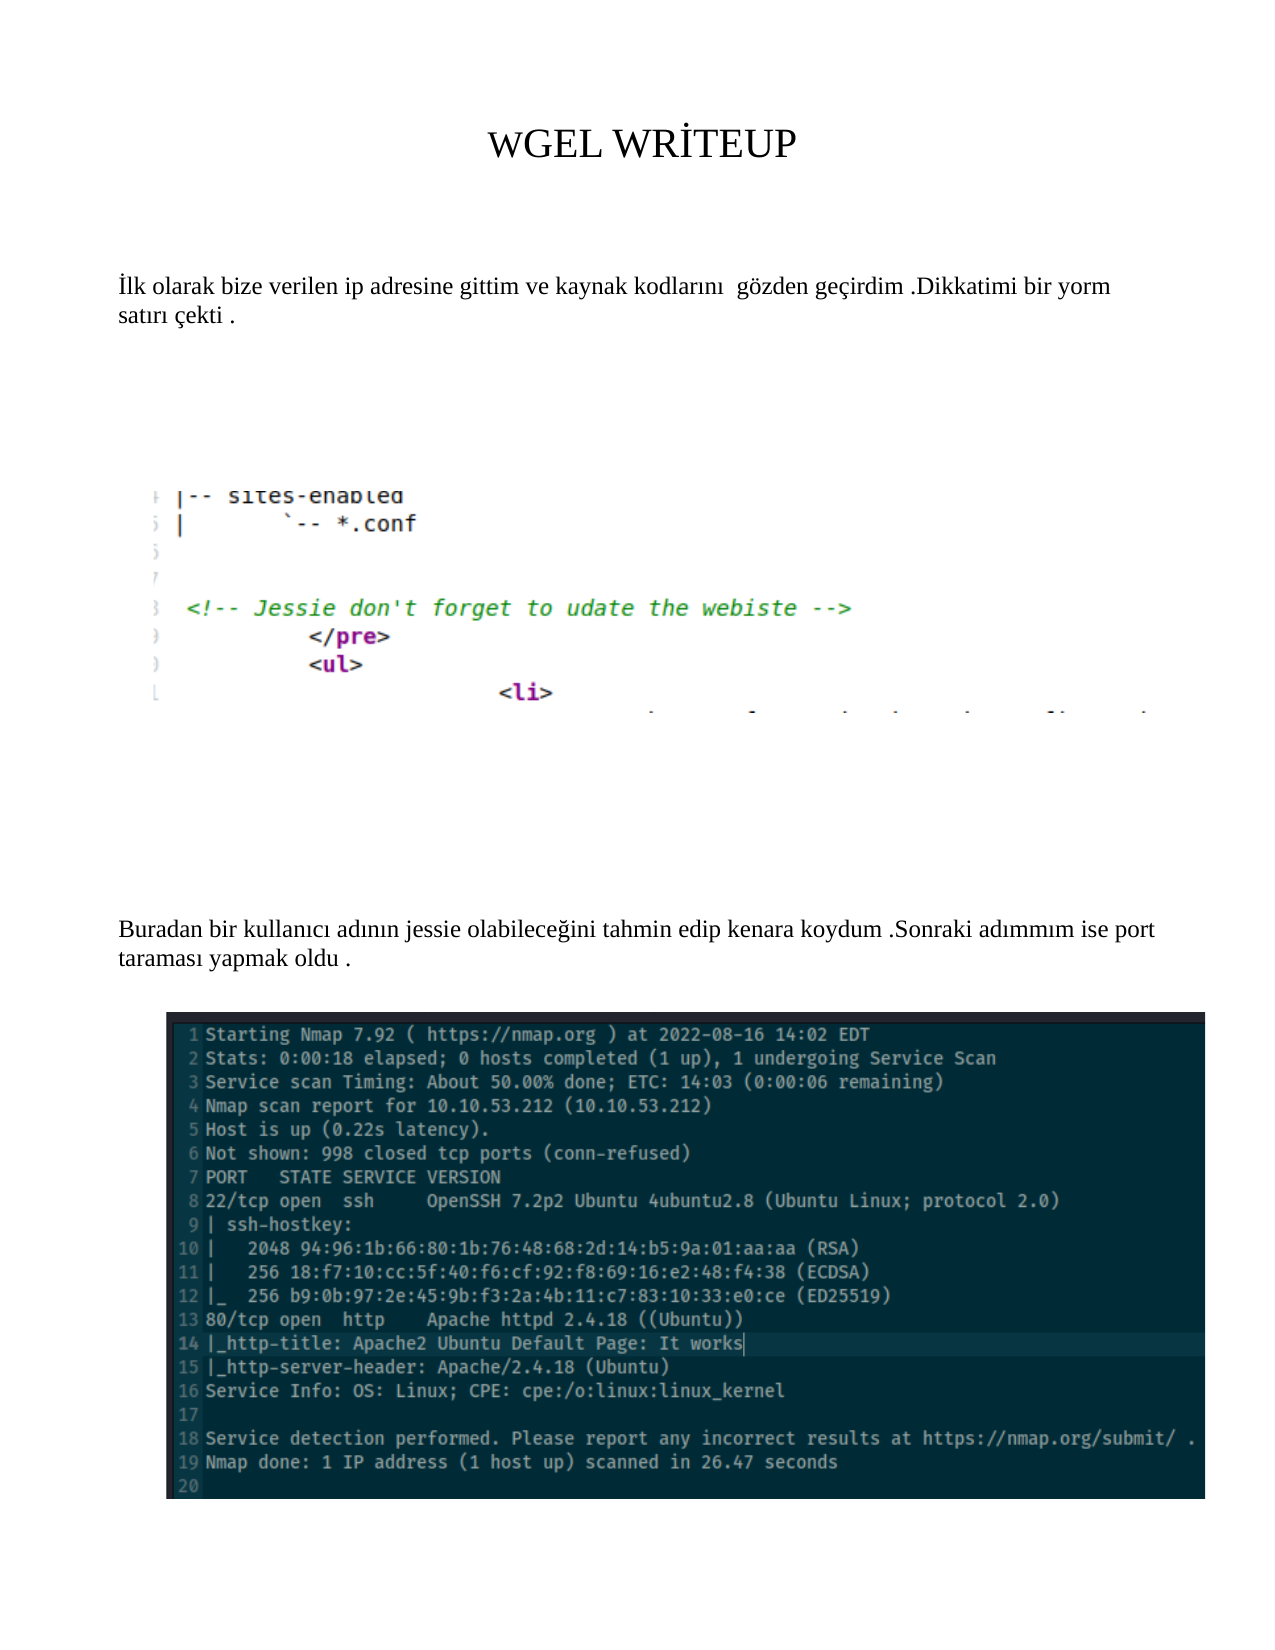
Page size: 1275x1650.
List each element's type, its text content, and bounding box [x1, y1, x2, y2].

picture [228, 1054, 236, 1064]
picture [355, 1313, 363, 1326]
picture [1073, 1429, 1101, 1448]
picture [777, 1028, 785, 1040]
picture [587, 1458, 605, 1468]
picture [565, 1074, 606, 1088]
picture [408, 1102, 416, 1112]
picture [861, 1289, 869, 1302]
picture [292, 1126, 310, 1139]
picture [607, 1266, 627, 1279]
picture [956, 1435, 964, 1448]
picture [292, 1197, 321, 1211]
picture [324, 1264, 331, 1278]
picture [428, 1126, 469, 1139]
picture [640, 1311, 645, 1328]
picture [251, 1435, 257, 1444]
picture [260, 1435, 268, 1444]
picture [534, 1099, 542, 1112]
picture [724, 1076, 732, 1088]
picture [260, 1289, 279, 1302]
picture [577, 1029, 595, 1044]
picture [853, 1239, 857, 1257]
picture [829, 1197, 838, 1207]
picture [364, 1054, 374, 1064]
picture [438, 1099, 447, 1112]
picture [724, 1382, 732, 1397]
picture [166, 1012, 1205, 1499]
picture [840, 1053, 859, 1068]
picture [576, 1193, 616, 1207]
text İlk olarak bize verilen ip adresine gittim ve kaynak kodlarını gözden geçirdim .Dikkatimi bir yorm satırı çekti . [118, 271, 1157, 329]
picture [640, 1099, 648, 1112]
picture [313, 1383, 321, 1397]
picture [712, 1456, 722, 1468]
picture [492, 1242, 500, 1254]
picture [924, 1431, 933, 1444]
picture [386, 1077, 405, 1092]
picture [206, 1313, 226, 1326]
picture [355, 1123, 362, 1136]
picture [618, 1149, 627, 1159]
picture [797, 1454, 827, 1468]
picture [280, 1316, 289, 1326]
picture [544, 1266, 553, 1279]
picture [608, 1099, 616, 1112]
picture [650, 1241, 658, 1254]
picture [366, 1242, 373, 1254]
picture [681, 1387, 701, 1397]
picture [756, 1387, 774, 1397]
picture [840, 1289, 848, 1302]
picture [503, 1358, 511, 1375]
picture [334, 1221, 342, 1234]
picture [524, 1387, 531, 1397]
picture [301, 1171, 311, 1183]
picture [703, 1387, 711, 1397]
picture [449, 1288, 469, 1303]
picture [840, 1028, 859, 1040]
picture [651, 1310, 656, 1328]
picture [776, 1245, 795, 1254]
picture [587, 1289, 595, 1302]
picture [481, 1051, 500, 1064]
picture [703, 1289, 711, 1302]
picture [270, 1102, 278, 1112]
picture [206, 1456, 247, 1472]
picture [568, 1453, 573, 1471]
picture [661, 1052, 669, 1064]
picture [607, 1052, 616, 1064]
picture [249, 1316, 257, 1326]
picture [470, 1099, 479, 1112]
picture [473, 1120, 478, 1138]
picture [259, 1454, 300, 1468]
picture [153, 491, 1174, 713]
picture [831, 1049, 837, 1064]
picture [862, 1197, 869, 1207]
picture [809, 1266, 816, 1278]
picture [322, 1221, 331, 1231]
picture [619, 1194, 626, 1207]
picture [482, 1288, 490, 1302]
picture [1104, 1431, 1144, 1444]
picture [481, 1171, 500, 1183]
picture [312, 1171, 331, 1183]
picture [481, 1194, 500, 1207]
picture [250, 1361, 257, 1373]
picture [967, 1435, 975, 1444]
picture [893, 1054, 911, 1064]
picture [681, 1054, 701, 1068]
picture [228, 1311, 237, 1328]
picture [577, 1264, 584, 1278]
picture [713, 1316, 722, 1326]
picture [280, 1197, 289, 1207]
picture [913, 1077, 933, 1092]
picture [428, 1027, 437, 1040]
picture [724, 1242, 732, 1254]
picture [628, 1241, 637, 1254]
picture [491, 1266, 500, 1278]
picture [555, 1435, 574, 1444]
picture [250, 1028, 257, 1040]
picture [904, 1073, 911, 1088]
picture [428, 1074, 479, 1088]
picture [386, 1268, 394, 1278]
picture [988, 1054, 996, 1064]
picture [924, 1054, 932, 1064]
picture [397, 1268, 405, 1278]
picture [355, 1193, 374, 1207]
picture [533, 1435, 542, 1444]
picture [239, 1361, 247, 1373]
picture [206, 1123, 226, 1136]
picture [459, 1052, 469, 1064]
picture [396, 1242, 416, 1254]
picture [292, 1288, 310, 1303]
picture [512, 1313, 521, 1326]
picture [207, 1052, 216, 1064]
picture [883, 1074, 890, 1088]
picture [1039, 1194, 1049, 1207]
picture [840, 1435, 848, 1444]
picture [260, 1078, 268, 1088]
picture [376, 1241, 384, 1254]
picture [322, 1387, 331, 1397]
picture [756, 1432, 795, 1444]
picture [745, 1028, 753, 1040]
picture [807, 1076, 827, 1088]
picture [260, 1266, 279, 1278]
picture [365, 1123, 373, 1136]
picture [829, 1289, 837, 1302]
picture [387, 1098, 395, 1112]
picture [807, 1028, 817, 1040]
picture [239, 1313, 247, 1326]
picture [565, 1031, 574, 1040]
picture [524, 1099, 531, 1112]
picture [649, 1266, 658, 1278]
picture [798, 1263, 803, 1280]
picture [684, 1144, 689, 1162]
picture [376, 1126, 384, 1136]
picture [766, 1458, 795, 1468]
picture [354, 1289, 363, 1303]
picture [524, 1149, 532, 1159]
picture [249, 1289, 257, 1302]
picture [726, 1311, 731, 1328]
picture [704, 1435, 710, 1444]
picture [872, 1435, 880, 1444]
picture [270, 1387, 279, 1397]
picture [766, 1266, 785, 1278]
picture [376, 1051, 383, 1064]
picture [322, 1435, 331, 1444]
picture [618, 1099, 627, 1112]
picture [429, 1099, 437, 1112]
picture [681, 1289, 690, 1302]
picture [628, 1031, 637, 1040]
picture [344, 1052, 353, 1064]
picture [597, 1241, 606, 1254]
picture [492, 1454, 511, 1468]
picture [565, 1149, 595, 1159]
picture [692, 1028, 700, 1040]
picture [386, 1054, 405, 1068]
picture [672, 1454, 679, 1468]
picture [218, 1052, 226, 1064]
picture [261, 1030, 289, 1044]
picture [250, 1146, 300, 1159]
picture [577, 1099, 584, 1112]
picture [915, 1050, 921, 1064]
picture [450, 1149, 469, 1163]
picture [618, 1387, 637, 1397]
picture [280, 1171, 300, 1183]
picture [586, 1313, 595, 1325]
picture [408, 1363, 416, 1373]
picture [271, 1126, 279, 1136]
picture [513, 1289, 520, 1302]
picture [660, 1312, 701, 1326]
picture [588, 1358, 592, 1375]
picture [566, 1382, 574, 1399]
picture [640, 1387, 648, 1397]
picture [238, 1171, 247, 1183]
picture [955, 1052, 974, 1064]
picture [567, 1097, 571, 1114]
picture [976, 1054, 985, 1064]
picture [935, 1197, 954, 1207]
picture [301, 1028, 331, 1040]
picture [461, 1242, 468, 1254]
picture [387, 1171, 394, 1183]
picture [513, 1031, 542, 1040]
picture [345, 1456, 352, 1468]
picture [703, 1456, 711, 1468]
picture [935, 1432, 943, 1444]
picture [863, 1263, 868, 1280]
picture [818, 1266, 859, 1278]
picture [608, 1313, 616, 1326]
picture [365, 1435, 384, 1444]
picture [324, 1456, 331, 1468]
picture [619, 1289, 627, 1302]
picture [545, 1144, 550, 1162]
picture [523, 1241, 542, 1254]
picture [260, 1102, 268, 1112]
picture [703, 1028, 732, 1040]
picture [419, 1435, 426, 1444]
picture [333, 1242, 353, 1256]
picture [734, 1456, 742, 1468]
picture [524, 1054, 532, 1064]
picture [682, 1076, 690, 1088]
picture [503, 1099, 511, 1112]
picture [292, 1221, 300, 1231]
picture [239, 1217, 258, 1231]
picture [334, 1435, 342, 1444]
picture [513, 1361, 521, 1373]
picture [587, 1242, 595, 1254]
picture [261, 1126, 268, 1136]
picture [819, 1028, 826, 1040]
picture [334, 1052, 342, 1064]
picture [292, 1266, 310, 1278]
picture [766, 1292, 774, 1302]
picture [386, 1028, 394, 1040]
picture [734, 1387, 743, 1397]
picture [429, 1458, 437, 1468]
picture [344, 1312, 353, 1326]
picture [745, 1265, 753, 1278]
picture [259, 1242, 289, 1254]
picture [618, 1313, 627, 1326]
picture [597, 1359, 637, 1373]
picture [737, 1311, 741, 1328]
picture [375, 1359, 405, 1373]
picture [523, 1292, 532, 1302]
picture [640, 1361, 648, 1373]
picture [218, 1194, 225, 1207]
picture [618, 1051, 637, 1064]
picture [776, 1076, 795, 1088]
picture [397, 1122, 404, 1136]
picture [440, 1147, 447, 1159]
picture [682, 1028, 689, 1040]
picture [397, 1146, 426, 1159]
picture [524, 1313, 531, 1326]
picture [450, 1028, 479, 1044]
picture [798, 1053, 827, 1068]
picture [375, 1028, 384, 1042]
picture [924, 1197, 933, 1211]
picture [767, 1191, 772, 1209]
picture [408, 1171, 416, 1183]
picture [1053, 1192, 1058, 1209]
picture [291, 1431, 310, 1444]
picture [554, 1242, 574, 1254]
picture [229, 1221, 236, 1231]
picture [470, 1384, 500, 1397]
picture [313, 1102, 331, 1112]
picture [334, 1363, 342, 1373]
picture [703, 1195, 711, 1207]
picture [301, 1241, 321, 1256]
picture [240, 1031, 247, 1040]
picture [608, 1292, 616, 1302]
picture [545, 1458, 563, 1472]
picture [809, 1289, 827, 1302]
picture [956, 1194, 964, 1207]
picture [344, 1197, 352, 1207]
picture [745, 1387, 753, 1397]
picture [650, 1363, 658, 1373]
picture [893, 1078, 901, 1088]
picture [819, 1195, 827, 1207]
picture [387, 1289, 394, 1302]
picture [471, 1312, 490, 1326]
picture [1167, 1429, 1175, 1447]
picture [588, 1435, 627, 1448]
picture [681, 1458, 690, 1468]
picture [681, 1435, 690, 1448]
picture [376, 1316, 384, 1329]
picture [428, 1171, 469, 1183]
picture [471, 1171, 479, 1183]
picture [206, 1384, 226, 1397]
picture [713, 1194, 731, 1207]
picture [503, 1054, 511, 1064]
picture [292, 1102, 300, 1112]
picture [377, 1074, 384, 1088]
picture [364, 1266, 374, 1278]
picture [228, 1031, 236, 1040]
picture [270, 1435, 279, 1444]
picture [988, 1431, 996, 1446]
picture [554, 1054, 585, 1068]
picture [651, 1049, 656, 1067]
picture [998, 1193, 1005, 1207]
picture [514, 1052, 521, 1064]
picture [239, 1195, 247, 1207]
picture [545, 1288, 563, 1302]
picture [366, 1313, 373, 1326]
picture [640, 1266, 648, 1278]
picture [787, 1028, 795, 1040]
picture [746, 1072, 751, 1091]
picture [207, 1171, 237, 1183]
picture [534, 1360, 542, 1373]
picture [713, 1435, 732, 1444]
picture [586, 1266, 595, 1278]
picture [313, 1217, 321, 1230]
text Buradan bir kullanıcı adının jessie olabileceğini tahmin edip kenara koydum .Sonraki adımmım ise port taraması yapmak oldu . [118, 914, 1157, 972]
picture [398, 1385, 405, 1397]
picture [417, 1458, 426, 1468]
picture [492, 1027, 500, 1042]
picture [809, 1239, 814, 1257]
picture [471, 1359, 500, 1373]
picture [429, 1264, 437, 1278]
picture [428, 1313, 468, 1329]
picture [408, 1382, 447, 1397]
picture [705, 1049, 710, 1067]
picture [438, 1361, 468, 1377]
picture [860, 1028, 869, 1040]
picture [682, 1099, 700, 1112]
picture [893, 1197, 901, 1207]
picture [250, 1382, 257, 1397]
picture [596, 1054, 606, 1064]
picture [946, 1432, 953, 1444]
picture [735, 1264, 743, 1278]
picture [597, 1383, 605, 1397]
picture [755, 1076, 764, 1088]
picture [333, 1102, 353, 1116]
picture [937, 1073, 942, 1091]
picture [482, 1264, 490, 1278]
picture [324, 1120, 329, 1138]
picture [260, 1387, 268, 1397]
picture [270, 1078, 279, 1088]
picture [639, 1289, 648, 1302]
picture [744, 1245, 764, 1254]
picture [303, 1363, 310, 1373]
picture [630, 1435, 637, 1444]
picture [292, 1078, 310, 1088]
picture [386, 1149, 395, 1159]
picture [355, 1028, 363, 1041]
picture [545, 1099, 552, 1112]
picture [629, 1076, 648, 1088]
picture [650, 1076, 658, 1088]
picture [640, 1146, 679, 1159]
picture [735, 1052, 743, 1064]
picture [281, 1363, 300, 1373]
picture [229, 1147, 236, 1159]
picture [619, 1242, 627, 1254]
picture [471, 1456, 479, 1468]
picture [397, 1435, 416, 1448]
picture [396, 1102, 405, 1112]
picture [407, 1126, 416, 1136]
picture [397, 1171, 405, 1183]
picture [661, 1383, 668, 1397]
picture [501, 1027, 509, 1043]
picture [851, 1289, 859, 1302]
picture [556, 1361, 563, 1373]
picture [734, 1289, 753, 1302]
picture [545, 1031, 553, 1044]
picture [355, 1359, 374, 1373]
picture [672, 1382, 679, 1397]
picture [365, 1149, 373, 1159]
picture [682, 1266, 690, 1278]
picture [502, 1242, 511, 1254]
picture [534, 1194, 541, 1207]
picture [354, 1384, 374, 1397]
picture [871, 1052, 890, 1064]
picture [745, 1456, 753, 1468]
picture [671, 1099, 678, 1112]
picture [744, 1194, 753, 1207]
picture [270, 1217, 289, 1231]
picture [312, 1078, 331, 1088]
picture [746, 1435, 753, 1444]
picture [903, 1432, 911, 1444]
picture [302, 1387, 310, 1397]
picture [566, 1313, 573, 1326]
picture [872, 1197, 890, 1207]
picture [830, 1458, 838, 1468]
picture [513, 1194, 521, 1207]
picture [366, 1099, 373, 1112]
picture [207, 1076, 226, 1088]
picture [713, 1289, 721, 1302]
picture [228, 1192, 237, 1209]
picture [692, 1076, 700, 1088]
picture [609, 1382, 616, 1397]
picture [239, 1052, 247, 1064]
picture [703, 1313, 711, 1326]
picture [513, 1432, 521, 1444]
picture [461, 1453, 466, 1471]
picture [1009, 1435, 1049, 1448]
picture [524, 1264, 532, 1278]
picture [292, 1316, 321, 1329]
picture [355, 1266, 363, 1278]
picture [439, 1458, 447, 1468]
picture [650, 1099, 658, 1112]
picture [777, 1383, 784, 1397]
picture [609, 1149, 616, 1159]
picture [461, 1099, 468, 1112]
picture [418, 1123, 426, 1136]
picture [798, 1287, 803, 1304]
picture [884, 1287, 889, 1304]
picture [229, 1387, 247, 1397]
picture [292, 1384, 299, 1397]
picture [249, 1266, 257, 1278]
picture [260, 1363, 268, 1377]
picture [438, 1435, 447, 1444]
picture [440, 1028, 447, 1040]
picture [871, 1289, 880, 1303]
picture [249, 1197, 257, 1207]
picture [366, 1289, 373, 1302]
picture [513, 1268, 521, 1278]
picture [344, 1076, 353, 1088]
picture [544, 1435, 553, 1444]
picture [355, 1456, 363, 1468]
picture [356, 1435, 363, 1444]
picture [260, 1197, 268, 1211]
picture [650, 1289, 658, 1302]
picture [523, 1076, 554, 1088]
picture [345, 1432, 352, 1444]
picture [429, 1431, 437, 1444]
picture [661, 1028, 679, 1040]
picture [934, 1054, 943, 1064]
picture [418, 1289, 426, 1302]
picture [280, 1102, 289, 1112]
picture [249, 1242, 257, 1254]
picture [734, 1435, 743, 1444]
picture [429, 1289, 437, 1302]
picture [502, 1312, 511, 1325]
picture [207, 1432, 226, 1444]
picture [206, 1028, 216, 1040]
picture [661, 1242, 669, 1254]
picture [260, 1316, 268, 1329]
picture [776, 1292, 785, 1302]
picture [576, 1387, 585, 1397]
picture [322, 1147, 353, 1161]
picture [1061, 1435, 1070, 1444]
picture [966, 1197, 985, 1207]
picture [524, 1456, 532, 1468]
picture [302, 1218, 310, 1231]
picture [534, 1387, 553, 1401]
picture [428, 1194, 479, 1211]
picture [1147, 1435, 1153, 1444]
picture [587, 1051, 594, 1064]
picture [218, 1028, 226, 1040]
picture [524, 1431, 531, 1444]
picture [313, 1432, 321, 1444]
picture [705, 1097, 710, 1114]
picture [629, 1197, 637, 1207]
picture [408, 1458, 416, 1468]
picture [702, 1265, 722, 1278]
picture [534, 1312, 553, 1329]
picture [650, 1193, 701, 1207]
picture [987, 1197, 996, 1207]
picture [313, 1363, 331, 1373]
picture [545, 1194, 563, 1211]
picture [555, 1266, 563, 1278]
picture [251, 1073, 257, 1088]
picture [206, 1099, 247, 1116]
picture [851, 1431, 858, 1444]
picture [333, 1031, 342, 1044]
picture [892, 1435, 901, 1444]
picture [356, 1073, 374, 1088]
picture [229, 1126, 236, 1136]
picture [503, 1147, 521, 1159]
picture [640, 1432, 648, 1444]
picture [229, 1435, 247, 1444]
picture [713, 1076, 722, 1088]
picture [301, 1052, 321, 1064]
picture [640, 1028, 647, 1040]
picture [586, 1099, 595, 1112]
picture [1157, 1432, 1164, 1444]
picture [607, 1455, 658, 1468]
picture [492, 1099, 500, 1112]
picture [322, 1288, 342, 1302]
picture [577, 1289, 584, 1302]
picture [396, 1292, 405, 1302]
picture [809, 1435, 827, 1444]
picture [660, 1435, 679, 1444]
picture [610, 1026, 615, 1043]
picture [280, 1052, 289, 1064]
picture [418, 1266, 426, 1278]
picture [681, 1242, 700, 1256]
picture [670, 1268, 679, 1278]
picture [713, 1242, 722, 1254]
picture [228, 1359, 237, 1373]
picture [239, 1123, 247, 1136]
picture [449, 1265, 469, 1278]
picture [630, 1146, 637, 1159]
picture [250, 1054, 258, 1064]
picture [565, 1361, 574, 1373]
picture [830, 1435, 837, 1444]
picture [481, 1149, 500, 1163]
picture [492, 1076, 511, 1088]
picture [861, 1432, 869, 1444]
picture [375, 1454, 405, 1468]
picture [840, 1078, 848, 1088]
picture [376, 1146, 383, 1159]
picture [451, 1431, 490, 1444]
picture [555, 1149, 563, 1159]
picture [408, 1051, 437, 1064]
picture [207, 1194, 215, 1207]
picture [334, 1266, 342, 1279]
picture [756, 1051, 795, 1064]
picture [344, 1171, 384, 1183]
picture [428, 1242, 447, 1254]
picture [355, 1102, 363, 1112]
picture [755, 1028, 764, 1040]
picture [997, 1431, 1005, 1446]
text WGEL WRİTEUP [118, 118, 1157, 166]
picture [513, 1458, 521, 1468]
picture [818, 1242, 848, 1254]
picture [333, 1123, 342, 1136]
picture [492, 1289, 500, 1302]
picture [408, 1026, 413, 1043]
picture [776, 1193, 817, 1207]
picture [206, 1147, 226, 1159]
picture [1019, 1194, 1026, 1207]
picture [544, 1054, 553, 1064]
picture [672, 1289, 679, 1302]
picture [471, 1241, 479, 1254]
picture [850, 1078, 880, 1088]
picture [229, 1078, 247, 1088]
picture [851, 1194, 859, 1207]
